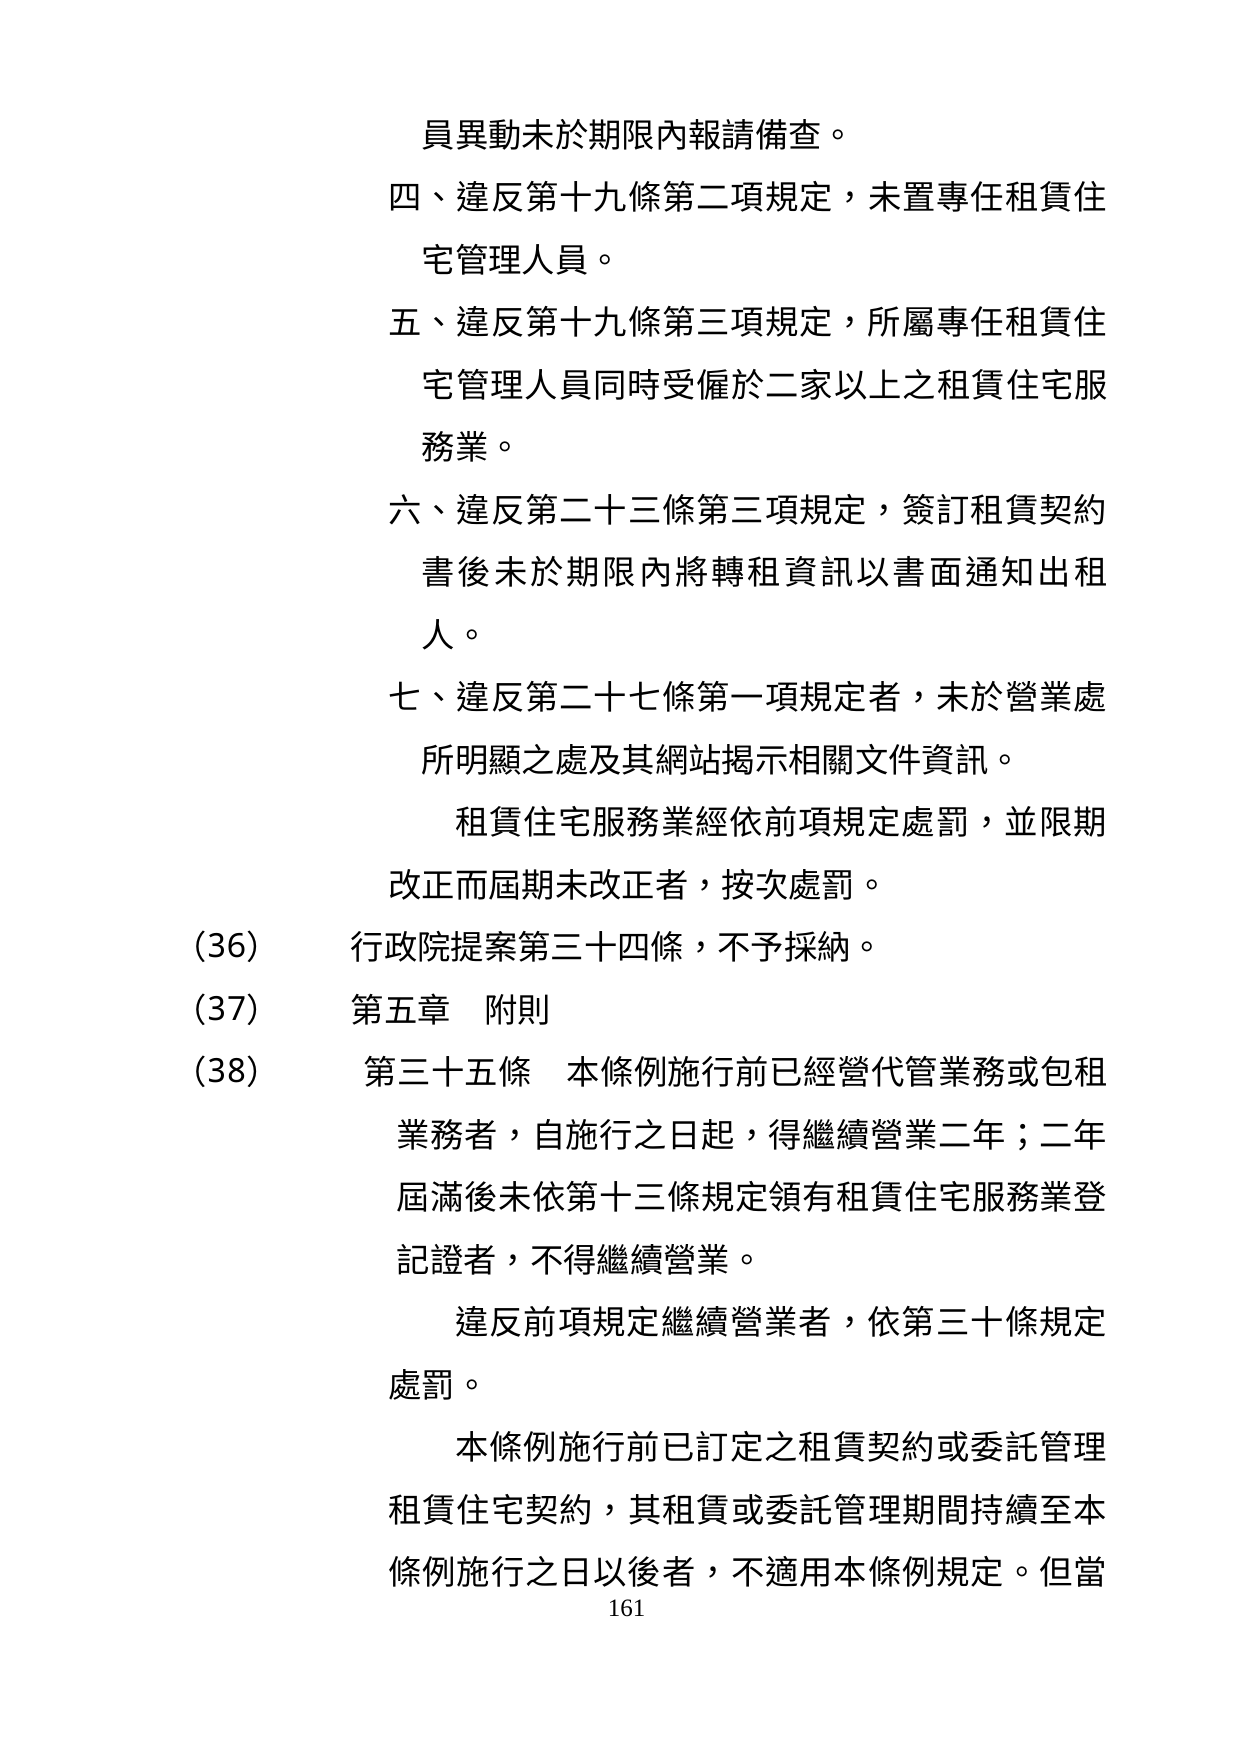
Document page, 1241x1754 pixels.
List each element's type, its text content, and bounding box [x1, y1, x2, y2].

table_cell 員異動未於期限內報請備查。 四、違反第十九條第二項規定，未置專任租賃住宅管理人員。 五、違反第十九條第三項規定，所屬專任租賃住宅管理人員同時受僱於二家以上之租賃住宅服務業。 六、違反第二十三條第三項規定，簽訂租賃契約書後未於期限內將轉租資訊以書面通知出租人。 七、違反第二十七條第一項規定者，未於營業處所明顯之處及其網站揭示相關文件資訊。 租賃住宅服務業經依前項規定處罰，並限期改正而屆期未改正者，按次處罰。 [339, 91, 1132, 903]
table_cell 第三十五條 本條例施行前已經營代管業務或包租業務者，自施行之日起，得繼續營業二年；二年屆滿後未依第十三條規定領有租賃住宅服務業登記證者，不得繼續營業。 違反前項規定繼續營業者，依第三十條規定處罰。 本條例施行前已訂定之租賃契約或委託管理租賃住宅契約，其租賃或委託管理期間持續至本條例施行之日以後者，不適用本條例規定。但當 [339, 1028, 1132, 1591]
table_cell 第五章 附則 [339, 966, 1132, 1028]
table_cell [162, 91, 339, 903]
table_cell [162, 966, 339, 1028]
table_cell [162, 903, 339, 966]
table_cell [162, 1028, 339, 1591]
table_cell 行政院提案第三十四條，不予採納。 [339, 903, 1132, 966]
